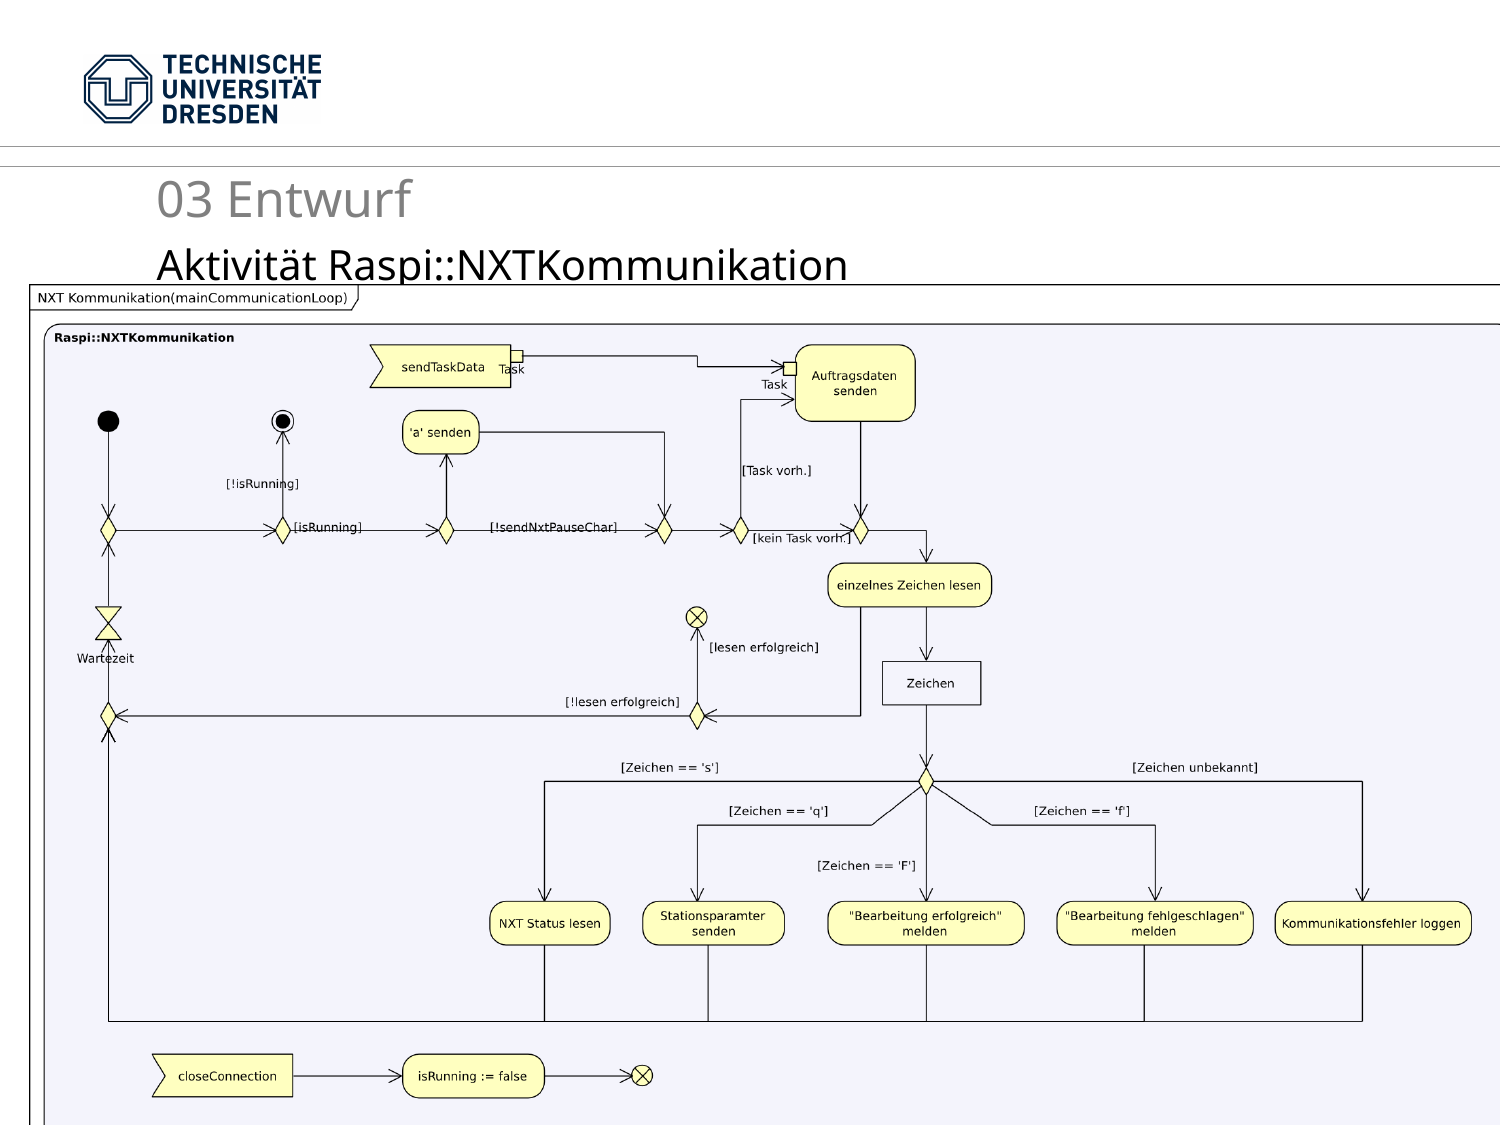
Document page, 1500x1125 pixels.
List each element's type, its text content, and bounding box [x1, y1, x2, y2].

picture [29, 284, 1500, 1125]
title 03 Entwurf [156, 160, 1388, 232]
picture [83, 54, 321, 124]
text_box Aktivität Raspi::NXTKommunikation [156, 232, 1388, 284]
